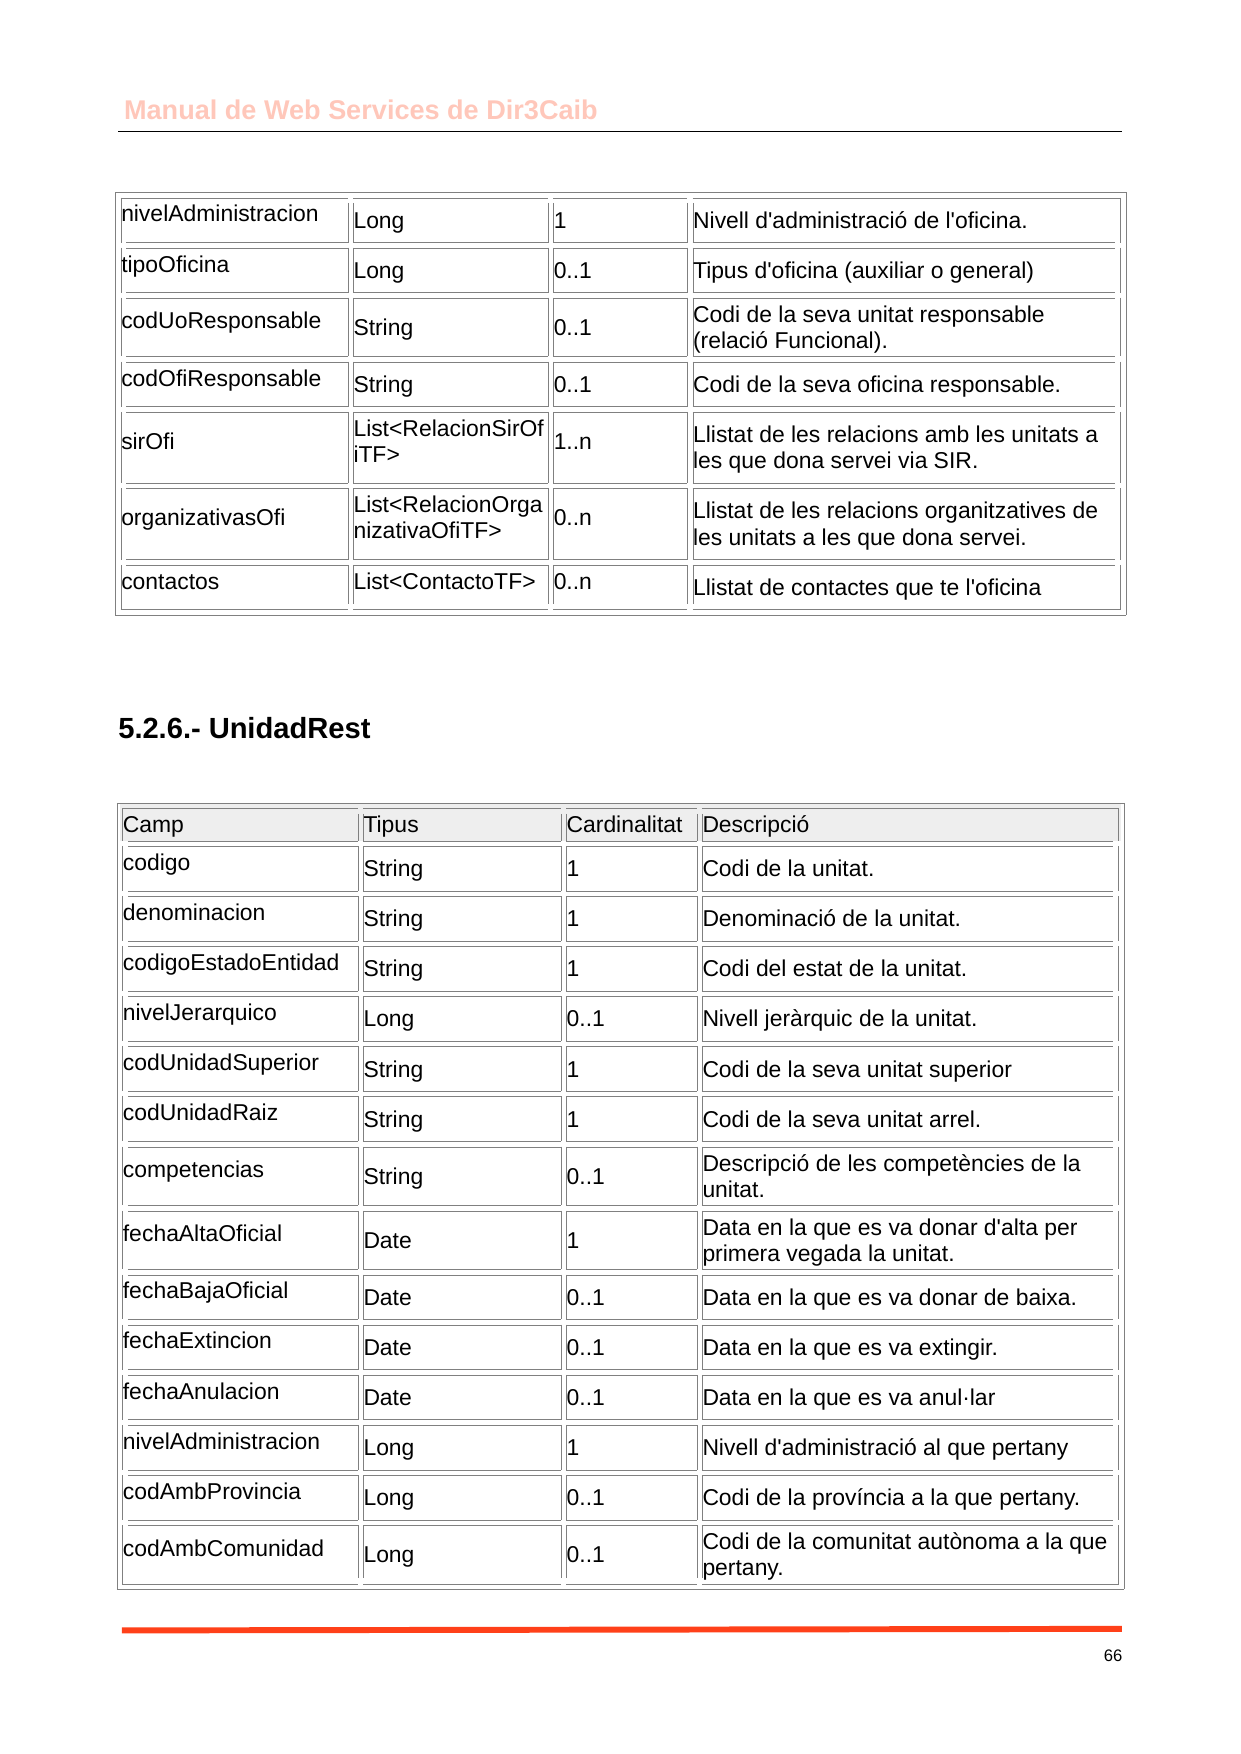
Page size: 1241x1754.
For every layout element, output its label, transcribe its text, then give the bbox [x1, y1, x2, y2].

table_cell 1 [564, 841, 699, 891]
table_header Tipus [360, 804, 563, 841]
table_cell 0..1 [564, 1470, 699, 1519]
table_cell Nivell jeràrquic de la unitat. [699, 991, 1121, 1041]
table_cell String [360, 941, 563, 991]
table_cell codigoEstadoEntidad [120, 941, 360, 991]
table_cell contactos [118, 559, 350, 609]
table_cell fechaAnulacion [120, 1369, 360, 1419]
table_cell 0..1 [564, 1319, 699, 1369]
table_cell 0..1 [564, 1520, 699, 1583]
table_cell codOfiResponsable [118, 356, 350, 406]
table_cell Date [360, 1205, 563, 1269]
table_cell codUnidadRaiz [120, 1091, 360, 1141]
table_cell 1 [551, 193, 690, 242]
table_cell sirOfi [118, 406, 350, 483]
table_cell Codi de la seva unitat superior [699, 1041, 1121, 1091]
table_cell String [360, 891, 563, 941]
table_cell Nivell d'administració al que pertany [699, 1419, 1121, 1469]
table_cell denominacion [120, 891, 360, 941]
table_cell 0..1 [551, 356, 690, 406]
table_cell fechaExtincion [120, 1319, 360, 1369]
table_cell Data en la que es va donar d'alta per primera vegada la unitat. [699, 1205, 1121, 1269]
table_cell codAmbProvincia [120, 1470, 360, 1519]
table_cell Long [350, 242, 551, 292]
table_cell tipoOficina [118, 242, 350, 292]
table_cell List<RelacionSirOfiTF> [350, 406, 551, 483]
table_cell List<ContactoTF> [350, 559, 551, 609]
table_cell nivelAdministracion [120, 1419, 360, 1469]
table_cell codUoResponsable [118, 292, 350, 356]
table_cell Descripció de les competències de la unitat. [699, 1141, 1121, 1205]
table_cell Codi de la comunitat autònoma a la que pertany. [699, 1520, 1121, 1583]
table_cell 1..n [551, 406, 690, 483]
table_cell Codi de la seva unitat arrel. [699, 1091, 1121, 1141]
table_cell competencias [120, 1141, 360, 1205]
table_cell 0..1 [564, 1269, 699, 1319]
table_cell Long [360, 991, 563, 1041]
table_cell fechaBajaOficial [120, 1269, 360, 1319]
table_cell 0..n [551, 483, 690, 559]
table_cell Codi de la província a la que pertany. [699, 1470, 1121, 1519]
table_cell 1 [564, 891, 699, 941]
table_cell Nivell d'administració de l'oficina. [690, 193, 1123, 242]
table_cell Codi de la seva oficina responsable. [690, 356, 1123, 406]
table_header Cardinalitat [564, 804, 699, 841]
table_cell Data en la que es va extingir. [699, 1319, 1121, 1369]
table_cell 0..1 [564, 1369, 699, 1419]
table_cell Long [350, 193, 551, 242]
table_header Camp [120, 804, 360, 841]
table_cell 0..1 [551, 242, 690, 292]
table_cell 0..1 [564, 991, 699, 1041]
table_cell String [360, 1091, 563, 1141]
table_cell Codi del estat de la unitat. [699, 941, 1121, 991]
table_cell codigo [120, 841, 360, 891]
table_cell String [360, 1041, 563, 1091]
table_cell 1 [564, 1205, 699, 1269]
table_cell Codi de la seva unitat responsable (relació Funcional). [690, 292, 1123, 356]
table_cell codUnidadSuperior [120, 1041, 360, 1091]
table_cell Tipus d'oficina (auxiliar o general) [690, 242, 1123, 292]
table_cell String [350, 356, 551, 406]
table_header Descripció [699, 804, 1121, 841]
table_cell 1 [564, 941, 699, 991]
table_cell 1 [564, 1041, 699, 1091]
subtitle UnidadRest [118, 711, 1122, 744]
table_cell Data en la que es va donar de baixa. [699, 1269, 1121, 1319]
table_cell organizativasOfi [118, 483, 350, 559]
table_cell Long [360, 1520, 563, 1583]
table_cell codAmbComunidad [120, 1520, 360, 1583]
table_cell Date [360, 1269, 563, 1319]
table_cell Long [360, 1470, 563, 1519]
table_cell 0..n [551, 559, 690, 609]
table_cell 0..1 [551, 292, 690, 356]
table_cell nivelJerarquico [120, 991, 360, 1041]
table_cell String [360, 1141, 563, 1205]
table_cell String [360, 841, 563, 891]
table_cell List<RelacionOrganizativaOfiTF> [350, 483, 551, 559]
table_cell nivelAdministracion [118, 193, 350, 242]
table_cell Date [360, 1369, 563, 1419]
table_cell 1 [564, 1419, 699, 1469]
table_cell fechaAltaOficial [120, 1205, 360, 1269]
table_cell Date [360, 1319, 563, 1369]
table_cell Llistat de les relacions amb les unitats a les que dona servei via SIR. [690, 406, 1123, 483]
table_cell Data en la que es va anul·lar [699, 1369, 1121, 1419]
table_cell Llistat de les relacions organitzatives de les unitats a les que dona servei. [690, 483, 1123, 559]
table_cell Long [360, 1419, 563, 1469]
table_cell String [350, 292, 551, 356]
table_cell 1 [564, 1091, 699, 1141]
table_cell Denominació de la unitat. [699, 891, 1121, 941]
table_cell Llistat de contactes que te l'oficina [690, 559, 1123, 609]
table_cell 0..1 [564, 1141, 699, 1205]
table_cell Codi de la unitat. [699, 841, 1121, 891]
